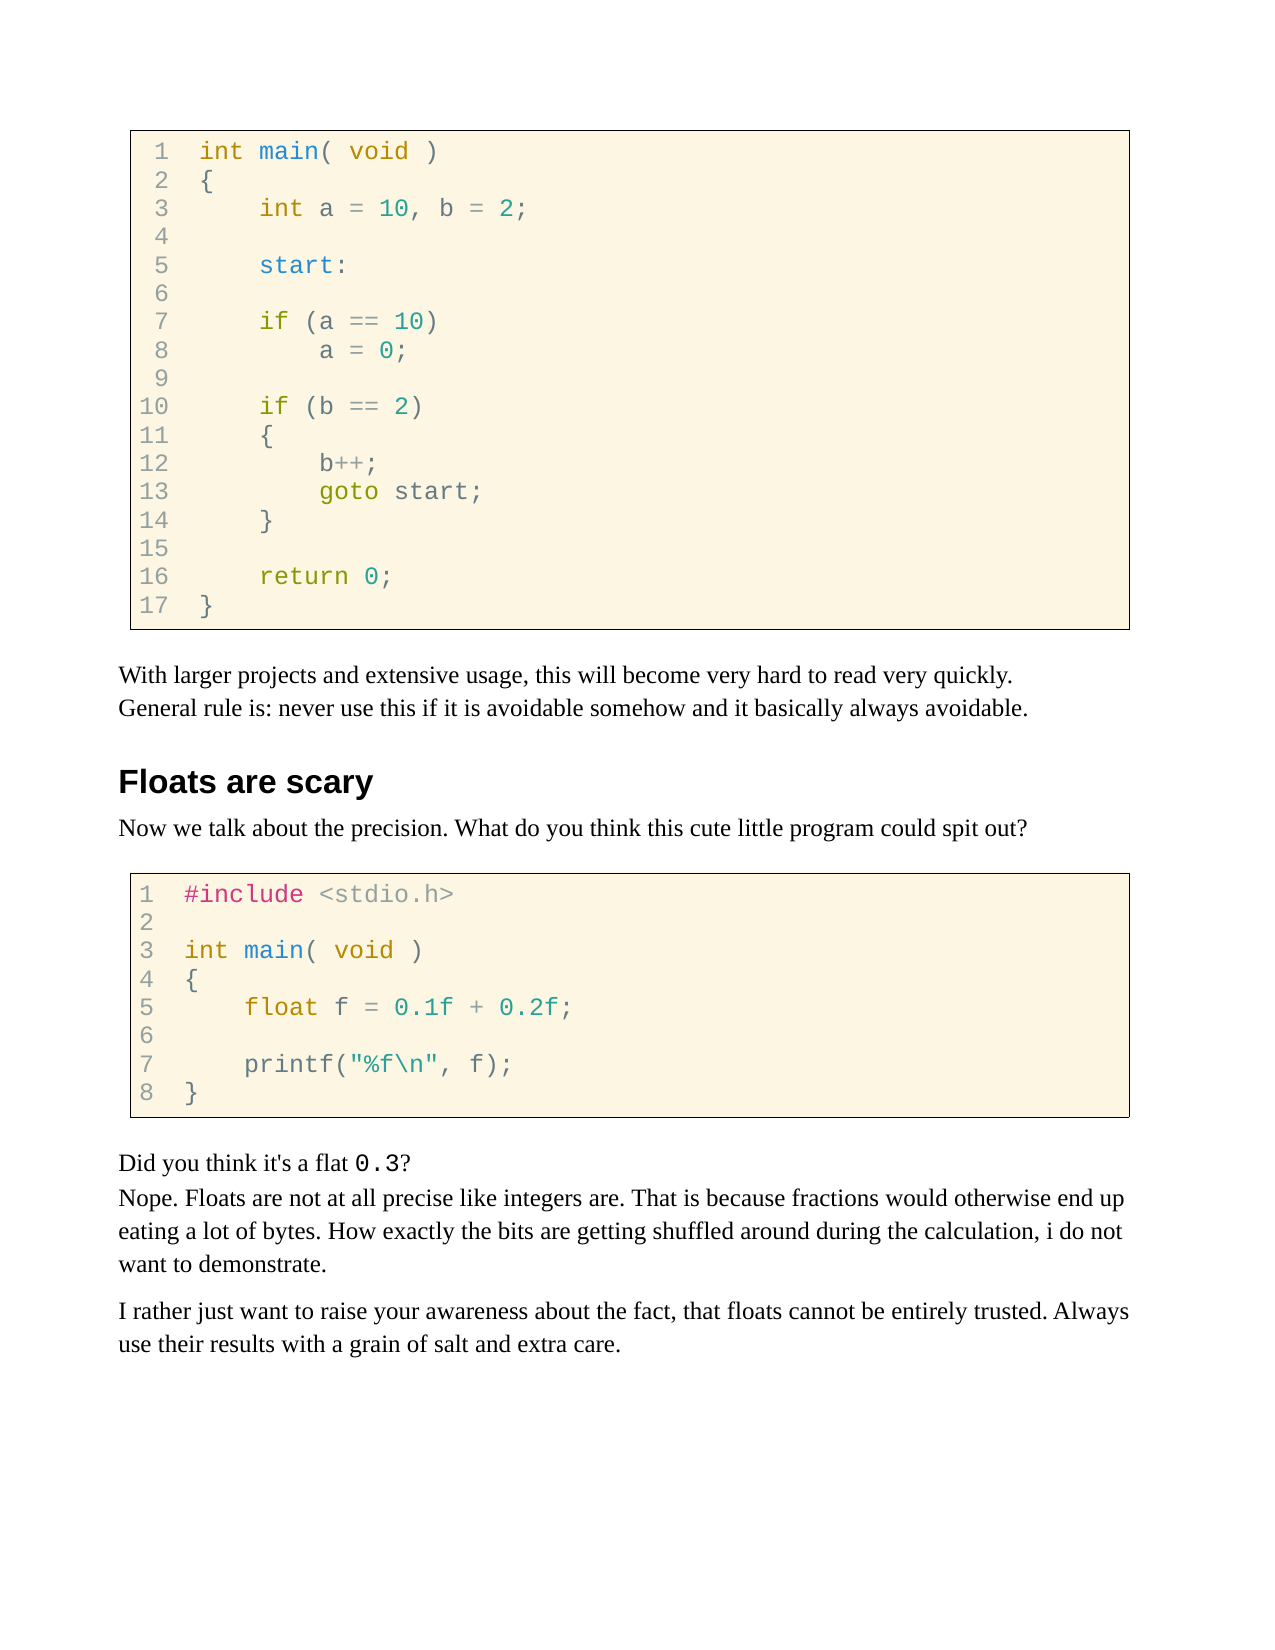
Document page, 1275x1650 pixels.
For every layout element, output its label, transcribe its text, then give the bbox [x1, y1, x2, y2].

text 9 [139, 366, 1120, 394]
text Did you think it's a flat 0.3? Nope. Floats are not at all precise like integers are. That is because fractions would otherwise end up eating a lot of bytes. How exactly the bits are getting shuffled around during the calculation, i do not want to demonstrate. [118, 1148, 1157, 1278]
text 12 b++; [139, 451, 1120, 479]
subtitle Floats are scary [118, 762, 1157, 800]
text 5 start: [139, 252, 1120, 281]
text 1 int main( void ) [139, 139, 1120, 167]
text 10 if (b == 2) [139, 394, 1120, 422]
text With larger projects and extensive usage, this will become very hard to read very quickly. General rule is: never use this if it is avoidable somehow and it basically always avoidable. [118, 660, 1157, 722]
text 5 float f = 0.1f + 0.2f; [139, 995, 1120, 1023]
text 11 { [139, 422, 1120, 451]
text 8 a = 0; [139, 337, 1120, 366]
text Now we talk about the precision. What do you think this cute little program could spit out? [118, 813, 1157, 842]
text 8 } [139, 1080, 1120, 1108]
text 3 int main( void ) [139, 938, 1120, 966]
text 2 [139, 910, 1120, 938]
text 7 printf("%f\n", f); [139, 1051, 1120, 1080]
text 2 { [139, 167, 1120, 196]
text 4 [139, 224, 1120, 252]
text 14 } [139, 507, 1120, 536]
text 17 } [139, 592, 1120, 621]
text 15 [139, 536, 1120, 564]
text I rather just want to raise your awareness about the fact, that floats cannot be entirely trusted. Always use their results with a grain of salt and extra care. [118, 1296, 1157, 1358]
text 3 int a = 10, b = 2; [139, 196, 1120, 224]
text 6 [139, 281, 1120, 309]
text 13 goto start; [139, 479, 1120, 507]
text 6 [139, 1023, 1120, 1051]
text 1 #include <stdio.h> [139, 881, 1120, 910]
text 16 return 0; [139, 564, 1120, 592]
text 4 { [139, 966, 1120, 995]
text 7 if (a == 10) [139, 309, 1120, 337]
